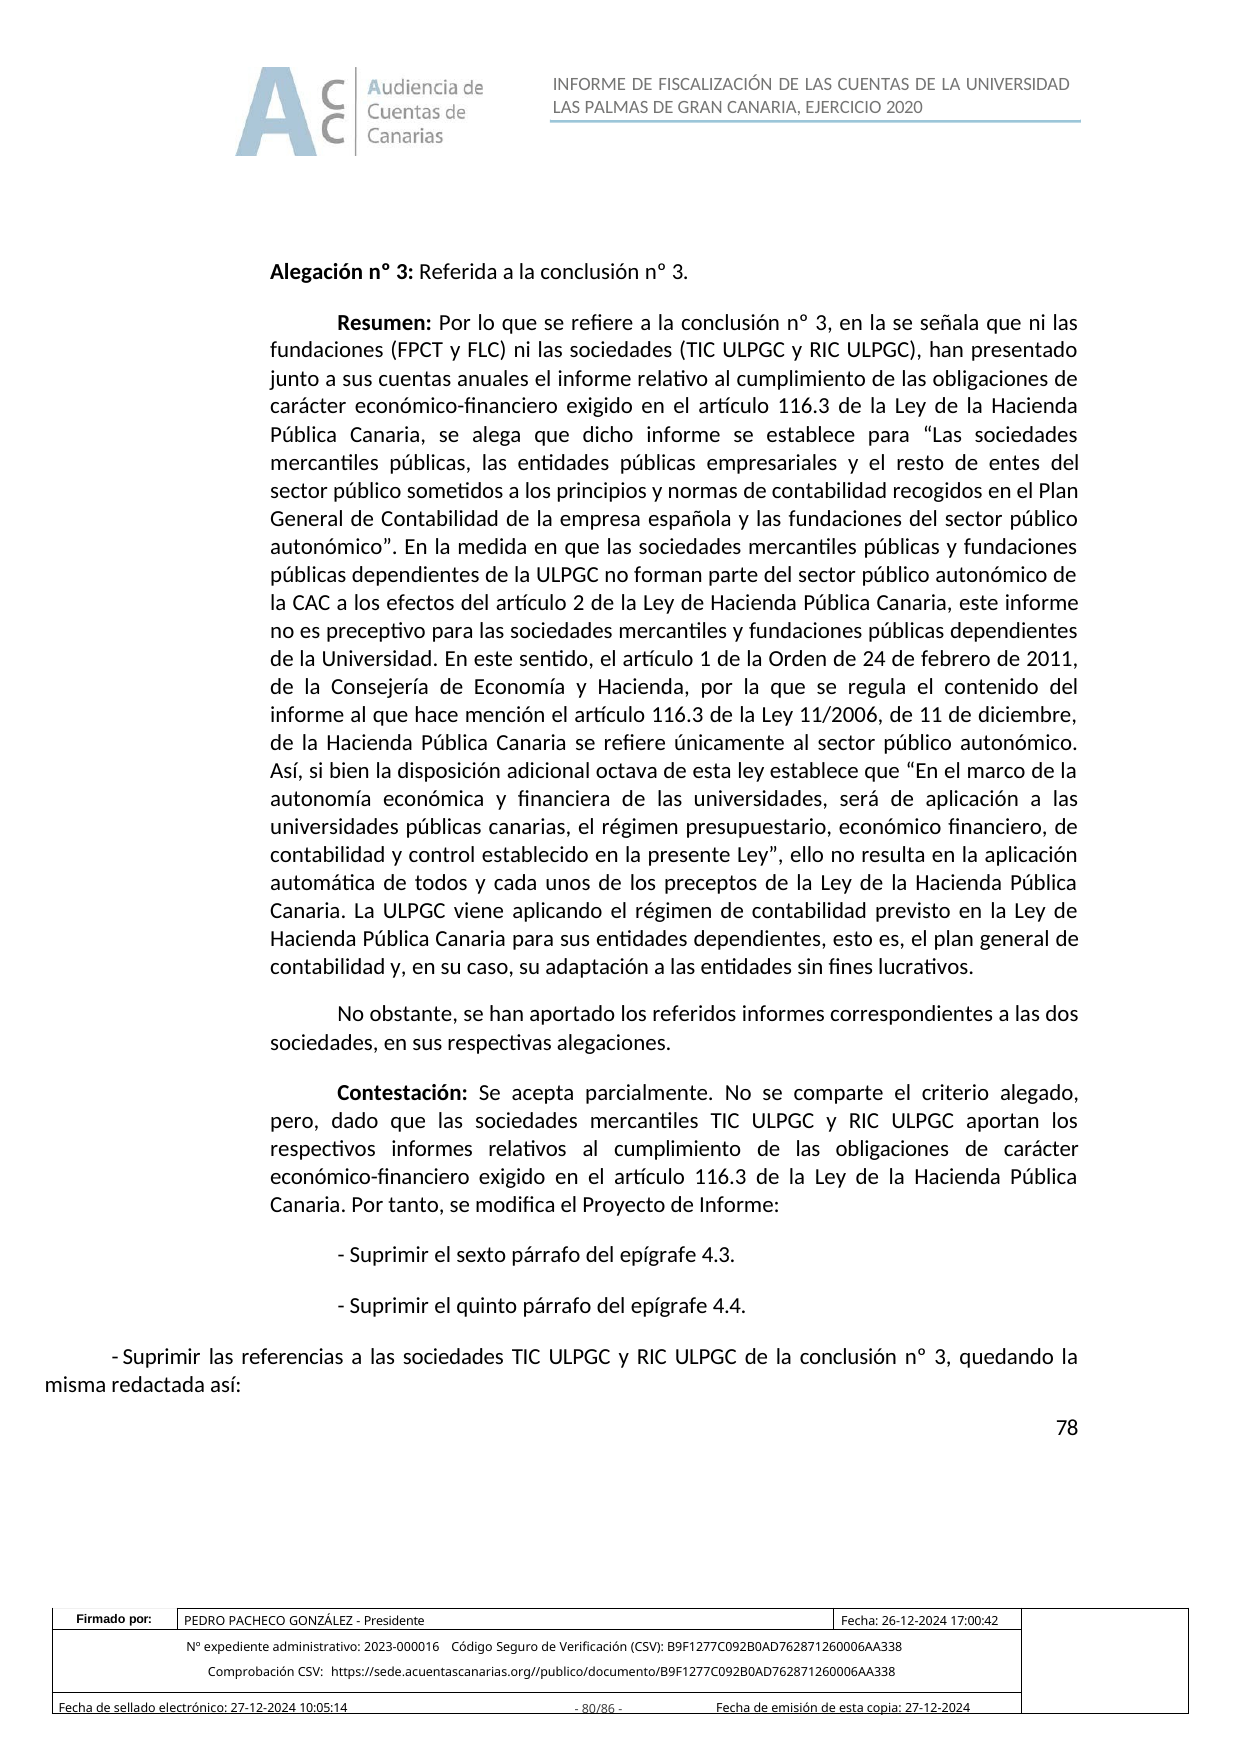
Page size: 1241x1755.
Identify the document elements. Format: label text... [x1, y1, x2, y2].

text Alegación nº 3: Referida a la conclusión nº 3. [270, 257, 1196, 285]
list Suprimir el sexto párrafo del epígrafe 4.3. [337, 1240, 1196, 1268]
text Resumen: Por lo que se refiere a la conclusión nº 3, en la se señala que ni las fundaciones (FPCT y FLC) ni las sociedades (TIC ULPGC y RIC ULPGC), han presentado junto a sus cuentas anuales el informe relativo al cumplimiento de las obligaciones de carácter económico-financiero exigido en el artículo 116.3 de la Ley de la Hacienda Pública Canaria, se alega que dicho informe se establece para “Las sociedades mercantiles públicas, las entidades públicas empresariales y el resto de entes del sector público sometidos a los principios y normas de contabilidad recogidos en el Plan General de Contabilidad de la empresa española y las fundaciones del sector público autonómico”. En la medida en que las sociedades mercantiles públicas y fundaciones públicas dependientes de la ULPGC no forman parte del sector público autonómico de la CAC a los efectos del artículo 2 de la Ley de Hacienda Pública Canaria, este informe no es preceptivo para las sociedades mercantiles y fundaciones públicas dependientes de la Universidad. En este sentido, el artículo 1 de la Orden de 24 de febrero de 2011, de la Consejería de Economía y Hacienda, por la que se regula el contenido del informe al que hace mención el artículo 116.3 de la Ley 11/2006, de 11 de diciembre, de la Hacienda Pública Canaria se refiere únicamente al sector público autonómico. Así, si bien la disposición adicional octava de esta ley establece que “En el marco de la autonomía económica y financiera de las universidades, será de aplicación a las universidades públicas canarias, el régimen presupuestario, económico financiero, de contabilidad y control establecido en la presente Ley”, ello no resulta en la aplicación automática de todos y cada unos de los preceptos de la Ley de la Hacienda Pública Canaria. La ULPGC viene aplicando el régimen de contabilidad previsto en la Ley de Hacienda Pública Canaria para sus entidades dependientes, esto es, el plan general de contabilidad y, en su caso, su adaptación a las entidades sin fines lucrativos. [270, 308, 1079, 980]
text 78 [44, 1413, 1079, 1441]
text Contestación: Se acepta parcialmente. No se comparte el criterio alegado, pero, dado que las sociedades mercantiles TIC ULPGC y RIC ULPGC aportan los respectivos informes relativos al cumplimiento de las obligaciones de carácter económico-financiero exigido en el artículo 116.3 de la Ley de la Hacienda Pública Canaria. Por tanto, se modifica el Proyecto de Informe: [270, 1078, 1079, 1218]
text No obstante, se han aportado los referidos informes correspondientes a las dos sociedades, en sus respectivas alegaciones. [270, 999, 1079, 1056]
list Suprimir el quinto párrafo del epígrafe 4.4. [337, 1291, 1196, 1319]
list Suprimir las referencias a las sociedades TIC ULPGC y RIC ULPGC de la conclusión nº 3, quedando la misma redactada así: [44, 1342, 1079, 1398]
